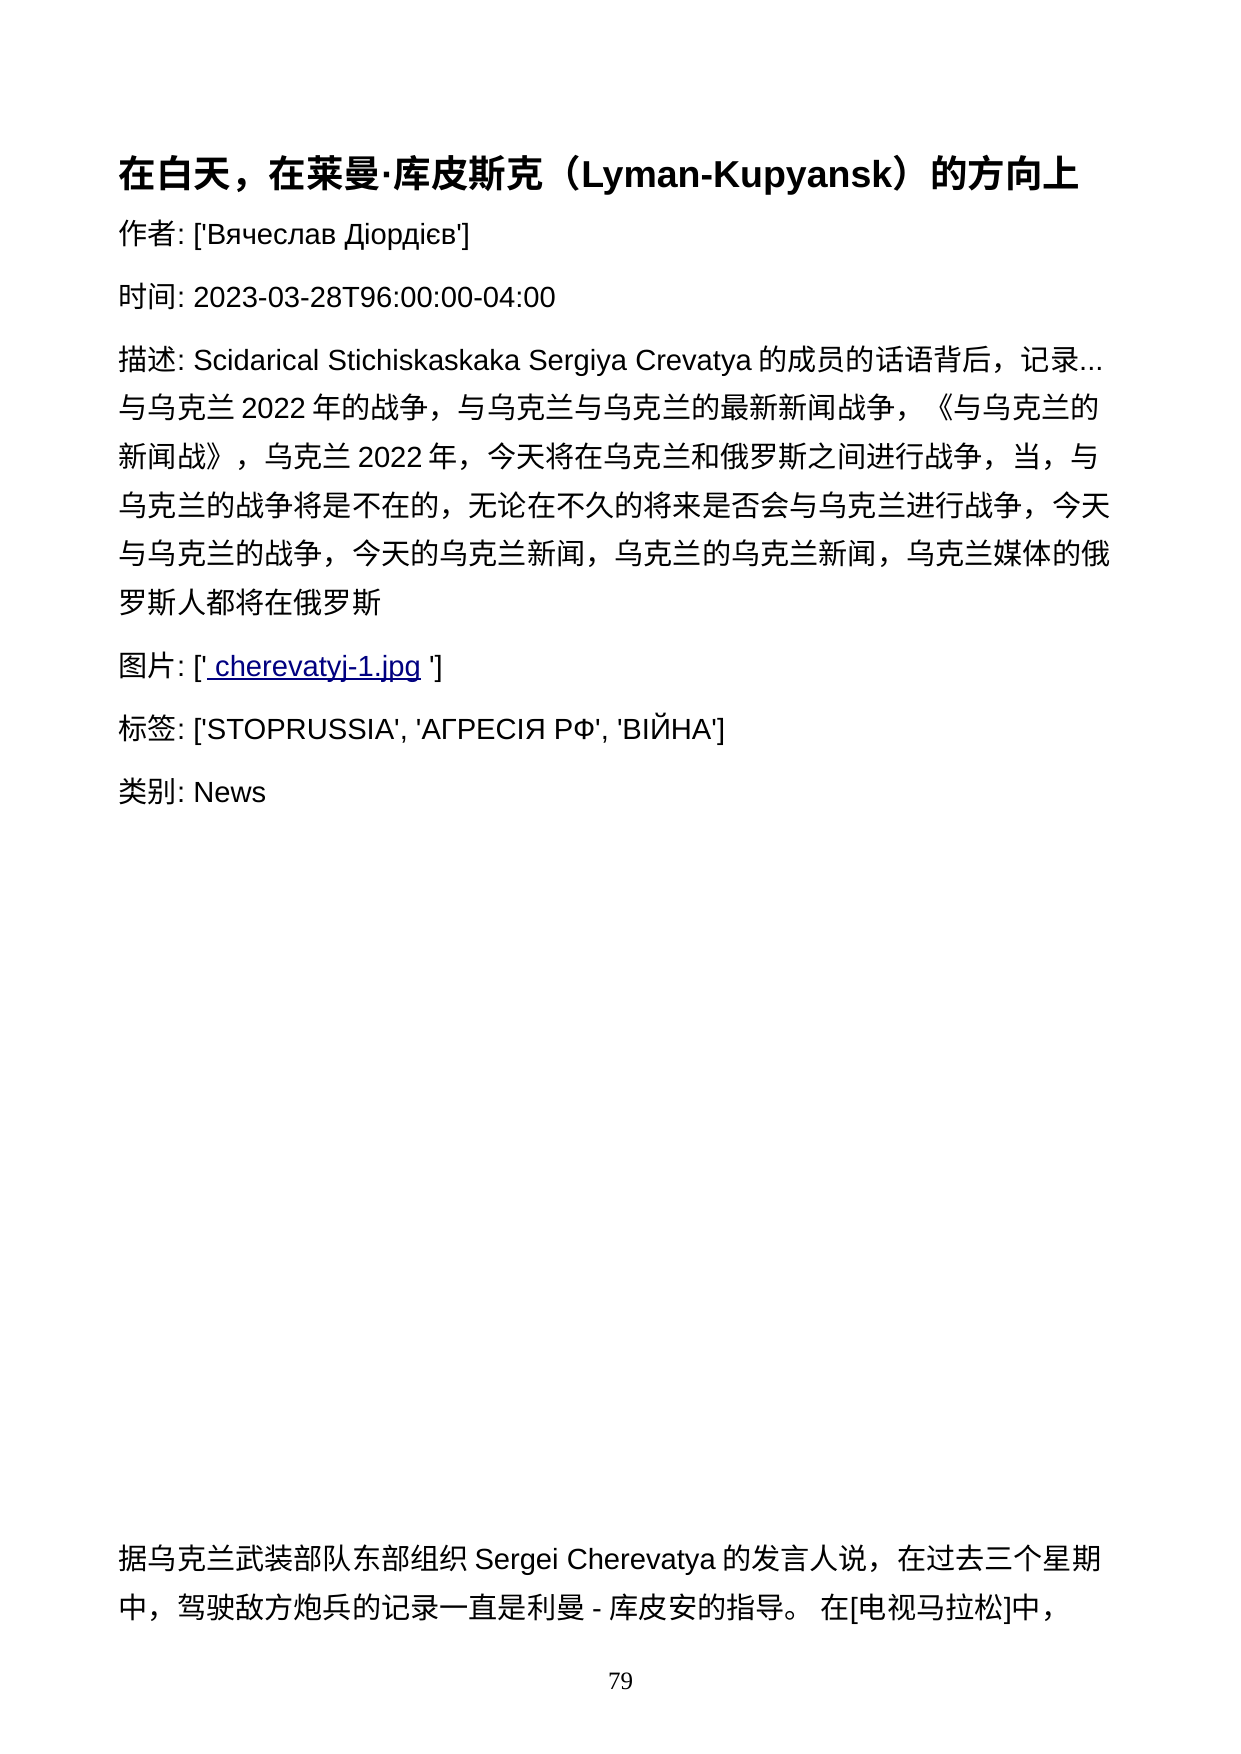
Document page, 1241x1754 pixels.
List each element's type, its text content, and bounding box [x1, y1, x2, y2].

text 标签: ['STOPRUSSIA', 'АГРЕСІЯ РФ', 'ВІЙНА'] [118, 706, 1122, 748]
text 作者: ['Вячеслав Діордієв'] [118, 210, 1122, 253]
text 类别: News [118, 769, 1122, 811]
text 据乌克兰武装部队东部组织Sergei Cherevatya的发言人说，在过去三个星期中，驾驶敌方炮兵的记录一直是利曼 - 库皮安的指导。 在[电视马拉松]中， [118, 832, 1122, 1627]
text 图片: [' cherevatyj-1.jpg '] [118, 642, 1122, 685]
text 描述: Scidarical Stichiskaskaka Sergiya Crevatya的成员的话语背后，记录...与乌克兰2022年的战争，与乌克兰与乌克兰的最新新闻战争，《与乌克兰的新闻战》，乌克兰2022年，今天将在乌克兰和俄罗斯之间进行战争，当，与乌克兰的战争将是不在的，无论在不久的将来是否会与乌克兰进行战争，今天与乌克兰的战争，今天的乌克兰新闻，乌克兰的乌克兰新闻，乌克兰媒体的俄罗斯人都将在俄罗斯 [118, 337, 1122, 622]
text 时间: 2023-03-28T96:00:00-04:00 [118, 273, 1122, 316]
subtitle 在白天，在莱曼·库皮斯克（Lyman-Kupyansk）的方向上 [118, 143, 1122, 198]
